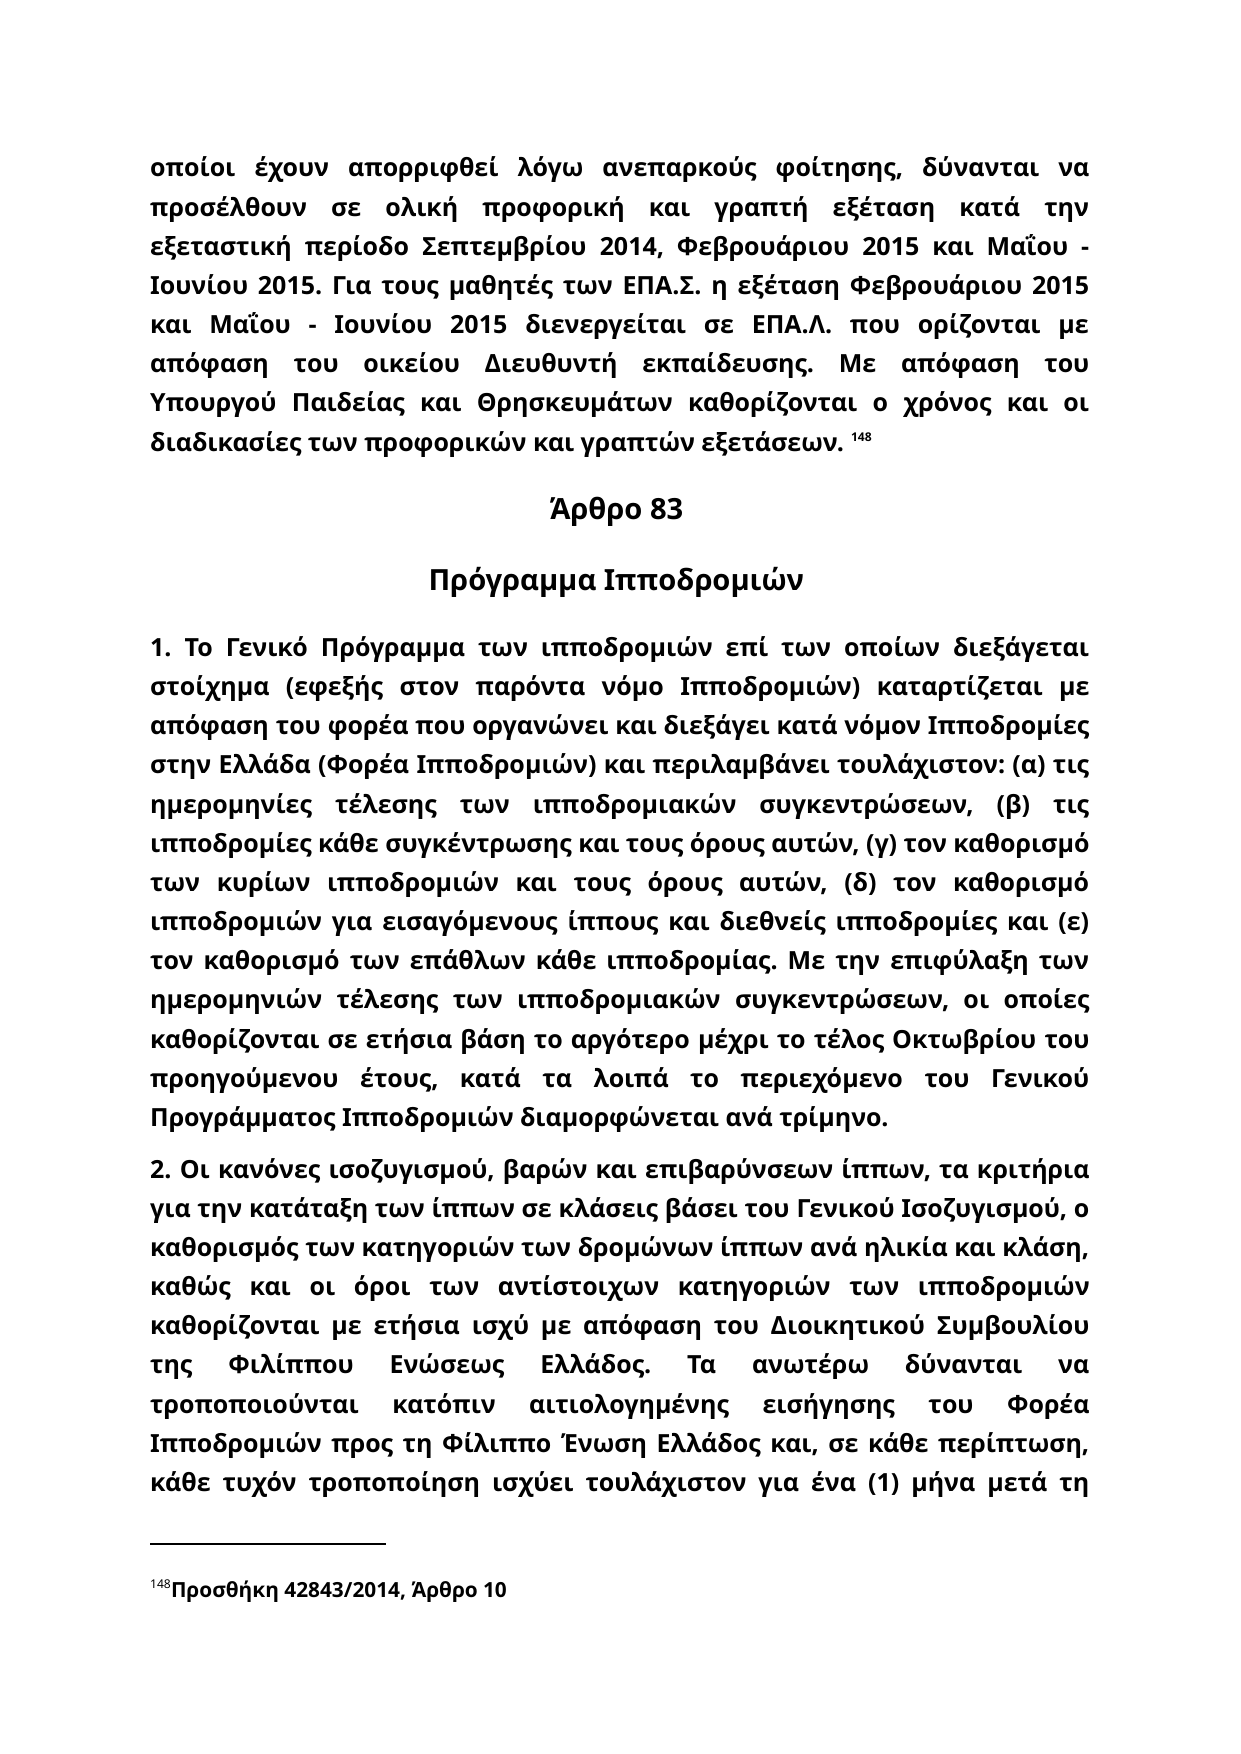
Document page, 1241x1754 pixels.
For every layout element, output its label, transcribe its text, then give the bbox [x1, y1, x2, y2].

subtitle Πρόγραμμα Ιπποδρομιών [150, 559, 1090, 599]
subtitle Άρθρο 83 [150, 488, 1090, 528]
text 2. Οι κανόνες ισοζυγισμού, βαρών και επιβαρύνσεων ίππων, τα κριτήρια για την κατάταξη των ίππων σε κλάσεις βάσει του Γενικού Ισοζυγισμού, ο καθορισμός των κατηγοριών των δρομώνων ίππων ανά ηλικία και κλάση, καθώς και οι όροι των αντίστοιχων κατηγοριών των ιπποδρομιών καθορίζονται με ετήσια ισχύ με απόφαση του Διοικητικού Συμβουλίου της Φιλίππου Ενώσεως Ελλάδος. Τα ανωτέρω δύνανται να τροποποιούνται κατόπιν αιτιολογημένης εισήγησης του Φορέα Ιπποδρομιών προς τη Φίλιππο Ένωση Ελλάδος και, σε κάθε περίπτωση, κάθε τυχόν τροποποίηση ισχύει τουλάχιστον για ένα (1) μήνα μετά τη [150, 1151, 1090, 1499]
text Προσθήκη 42843/2014, Άρθρο 10 [150, 1576, 1090, 1604]
text 1. Το Γενικό Πρόγραμμα των ιπποδρομιών επί των οποίων διεξάγεται στοίχημα (εφεξής στον παρόντα νόμο Ιπποδρομιών) καταρτίζεται με απόφαση του φορέα που οργανώνει και διεξάγει κατά νόμον Ιπποδρομίες στην Ελλάδα (Φορέα Ιπποδρομιών) και περιλαμβάνει τουλάχιστον: (α) τις ημερομηνίες τέλεσης των ιπποδρομιακών συγκεντρώσεων, (β) τις ιπποδρομίες κάθε συγκέντρωσης και τους όρους αυτών, (γ) τον καθορισμό των κυρίων ιπποδρομιών και τους όρους αυτών, (δ) τον καθορισμό ιπποδρομιών για εισαγόμενους ίππους και διεθνείς ιπποδρομίες και (ε) τον καθορισμό των επάθλων κάθε ιπποδρομίας. Με την επιφύλαξη των ημερομηνιών τέλεσης των ιπποδρομιακών συγκεντρώσεων, οι οποίες καθορίζονται σε ετήσια βάση το αργότερο μέχρι το τέλος Οκτωβρίου του προηγούμενου έτους, κατά τα λοιπά το περιεχόμενο του Γενικού Προγράμματος Ιπποδρομιών διαμορφώνεται ανά τρίμηνο. [150, 629, 1090, 1134]
text οποίοι έχουν απορριφθεί λόγω ανεπαρκούς φοίτησης, δύνανται να προσέλθουν σε ολική προφορική και γραπτή εξέταση κατά την εξεταστική περίοδο Σεπτεμβρίου 2014, Φεβρουάριου 2015 και Μαΐου - Ιουνίου 2015. Για τους μαθητές των ΕΠΑ.Σ. η εξέταση Φεβρουάριου 2015 και Μαΐου - Ιουνίου 2015 διενεργείται σε ΕΠΑ.Λ. που ορίζονται με απόφαση του οικείου Διευθυντή εκπαίδευσης. Με απόφαση του Υπουργού Παιδείας και Θρησκευμάτων καθορίζονται ο χρόνος και οι διαδικασίες των προφορικών και γραπτών εξετάσεων. [150, 150, 1090, 458]
